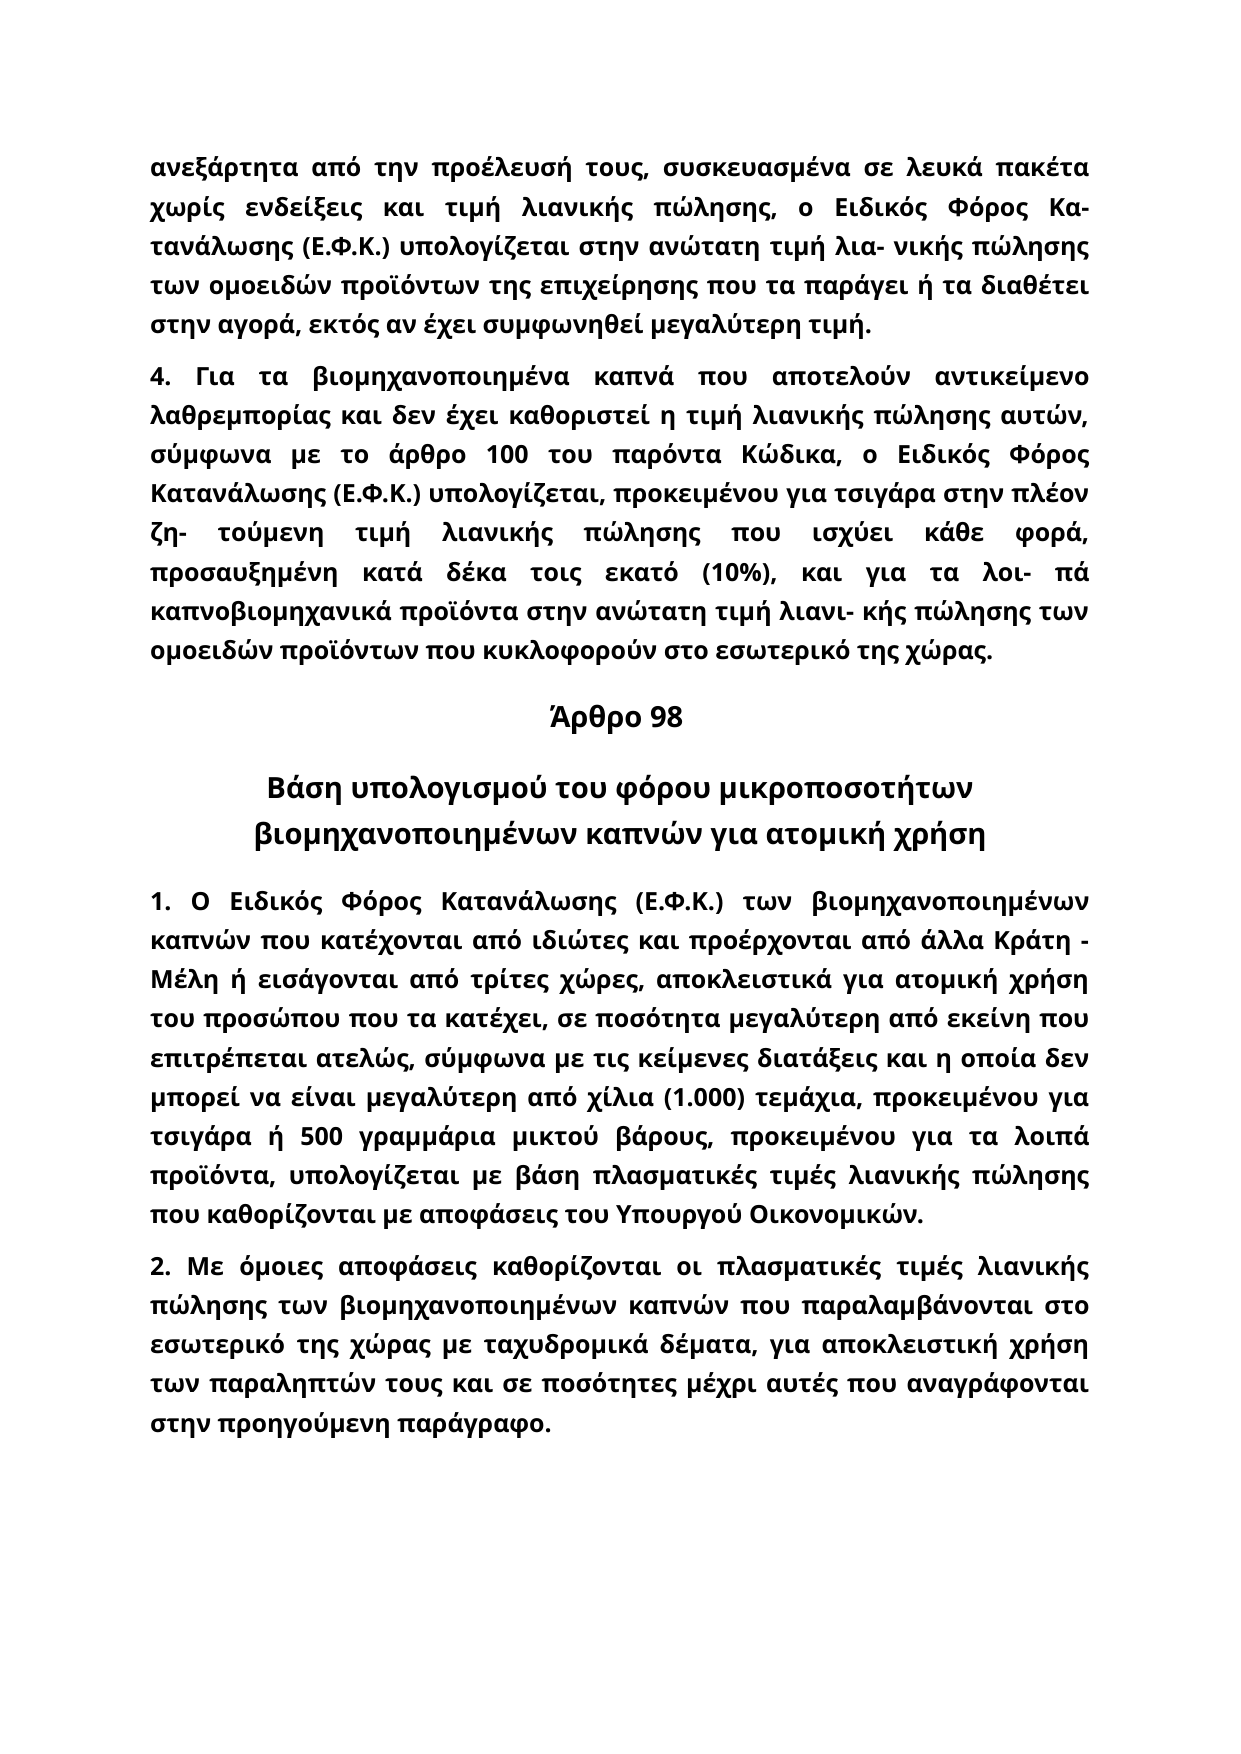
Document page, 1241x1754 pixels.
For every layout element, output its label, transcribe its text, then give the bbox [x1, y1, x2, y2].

text 4. Για τα βιομηχανοποιημένα καπνά που αποτελούν αντικείμενο λαθρεμπορίας και δεν έχει καθοριστεί η τιμή λιανικής πώλησης αυτών, σύμφωνα με το άρθρο 100 του παρόντα Κώδικα, ο Ειδικός Φόρος Κατανάλωσης (Ε.Φ.Κ.) υπολογίζεται, προκειμένου για τσιγάρα στην πλέον ζη- τούμενη τιμή λιανικής πώλησης που ισχύει κάθε φορά, προσαυξημένη κατά δέκα τοις εκατό (10%), και για τα λοι- πά καπνοβιομηχανικά προϊόντα στην ανώτατη τιμή λιανι- κής πώλησης των ομοειδών προϊόντων που κυκλοφορούν στο εσωτερικό της χώρας. [150, 358, 1090, 667]
text ανεξάρτητα από την προέλευσή τους, συσκευασμένα σε λευκά πακέτα χωρίς ενδείξεις και τιμή λιανικής πώλησης, ο Ειδικός Φόρος Κα- τανάλωσης (Ε.Φ.Κ.) υπολογίζεται στην ανώτατη τιμή λια- νικής πώλησης των ομοειδών προϊόντων της επιχείρησης που τα παράγει ή τα διαθέτει στην αγορά, εκτός αν έχει συμφωνηθεί μεγαλύτερη τιμή. [150, 150, 1090, 341]
text 2. Με όμοιες αποφάσεις καθορίζονται οι πλασματικές τιμές λιανικής πώλησης των βιομηχανοποιημένων καπνών που παραλαμβάνονται στο εσωτερικό της χώρας με ταχυδρομικά δέματα, για αποκλειστική χρήση των παραληπτών τους και σε ποσότητες μέχρι αυτές που αναγράφονται στην προηγούμενη παράγραφο. [150, 1248, 1090, 1439]
subtitle Άρθρο 98 [150, 697, 1090, 736]
text 1. Ο Ειδικός Φόρος Κατανάλωσης (Ε.Φ.Κ.) των βιομηχανοποιημένων καπνών που κατέχονται από ιδιώτες και προέρχονται από άλλα Κράτη - Μέλη ή εισάγονται από τρίτες χώρες, αποκλειστικά για ατομική χρήση του προσώπου που τα κατέχει, σε ποσότητα μεγαλύτερη από εκείνη που επιτρέπεται ατελώς, σύμφωνα με τις κείμενες διατάξεις και η οποία δεν μπορεί να είναι μεγαλύτερη από χίλια (1.000) τεμάχια, προκειμένου για τσιγάρα ή 500 γραμμάρια μικτού βάρους, προκειμένου για τα λοιπά προϊόντα, υπολογίζεται με βάση πλασματικές τιμές λιανικής πώλησης που καθορίζονται με αποφάσεις του Υπουργού Οικονομικών. [150, 883, 1090, 1231]
subtitle Βάση υπολογισμού του φόρου μικροποσοτήτων βιομηχανοποιημένων καπνών για ατομική χρήση [150, 767, 1090, 853]
